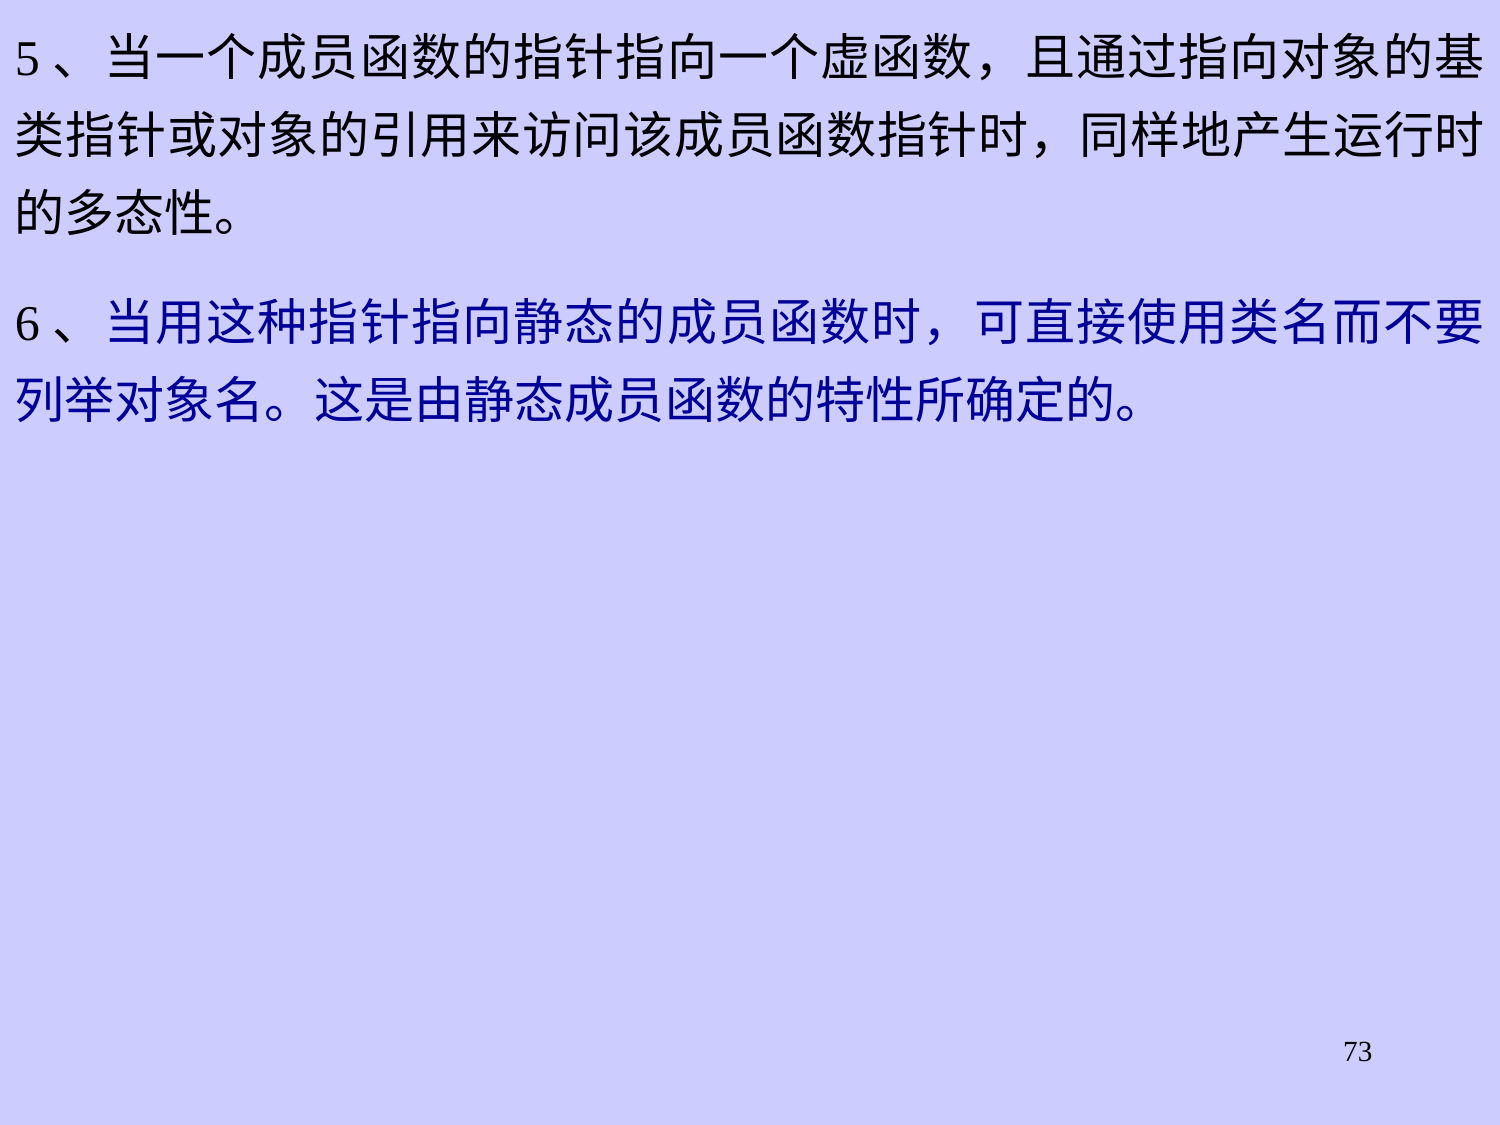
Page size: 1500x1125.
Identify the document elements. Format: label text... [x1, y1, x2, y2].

text_box [1074, 1025, 1388, 1101]
text_box 5、当一个成员函数的指针指向一个虚函数，且通过指向对象的基类指针或对象的引用来访问该成员函数指针时，同样地产生运行时的多态性。 6、当用这种指针指向静态的成员函数时，可直接使用类名而不要列举对象名。这是由静态成员函数的特性所确定的。 [0, 0, 1500, 437]
